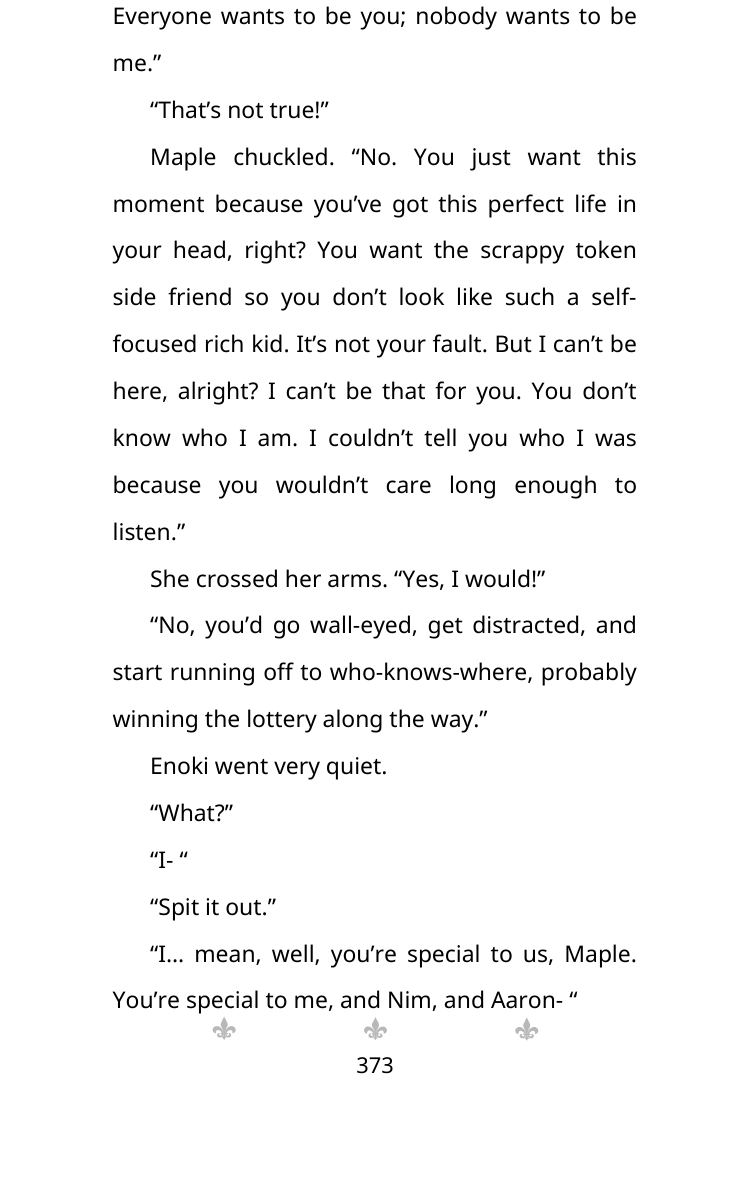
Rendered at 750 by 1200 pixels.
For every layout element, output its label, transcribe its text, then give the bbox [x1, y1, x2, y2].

text Everyone wants to be you; nobody wants to be me.” [112, 0, 637, 78]
text “Spit it out.” [112, 891, 637, 922]
text Maple chuckled. “No. You just want this moment because you’ve got this perfect life in your head, right? You want the scrappy token side friend so you don’t look like such a self-focused rich kid. It’s not your fault. But I can’t be here, alright? I can’t be that for you. You don’t know who I am. I couldn’t tell you who I was because you wouldn’t care long enough to listen.” [112, 141, 637, 547]
text “No, you’d go wall-eyed, get distracted, and start running off to who-knows-where, probably winning the lottery along the way.” [112, 609, 637, 734]
text Enoki went very quiet. [112, 750, 637, 781]
text “What?” [112, 797, 637, 828]
text “That’s not true!” [112, 94, 637, 125]
text “I- “ [112, 844, 637, 875]
text She crossed her arms. “Yes, I would!” [112, 562, 637, 594]
text “I… mean, well, you’re special to us, Maple. You’re special to me, and Nim, and Aaron- “ [112, 937, 637, 1016]
